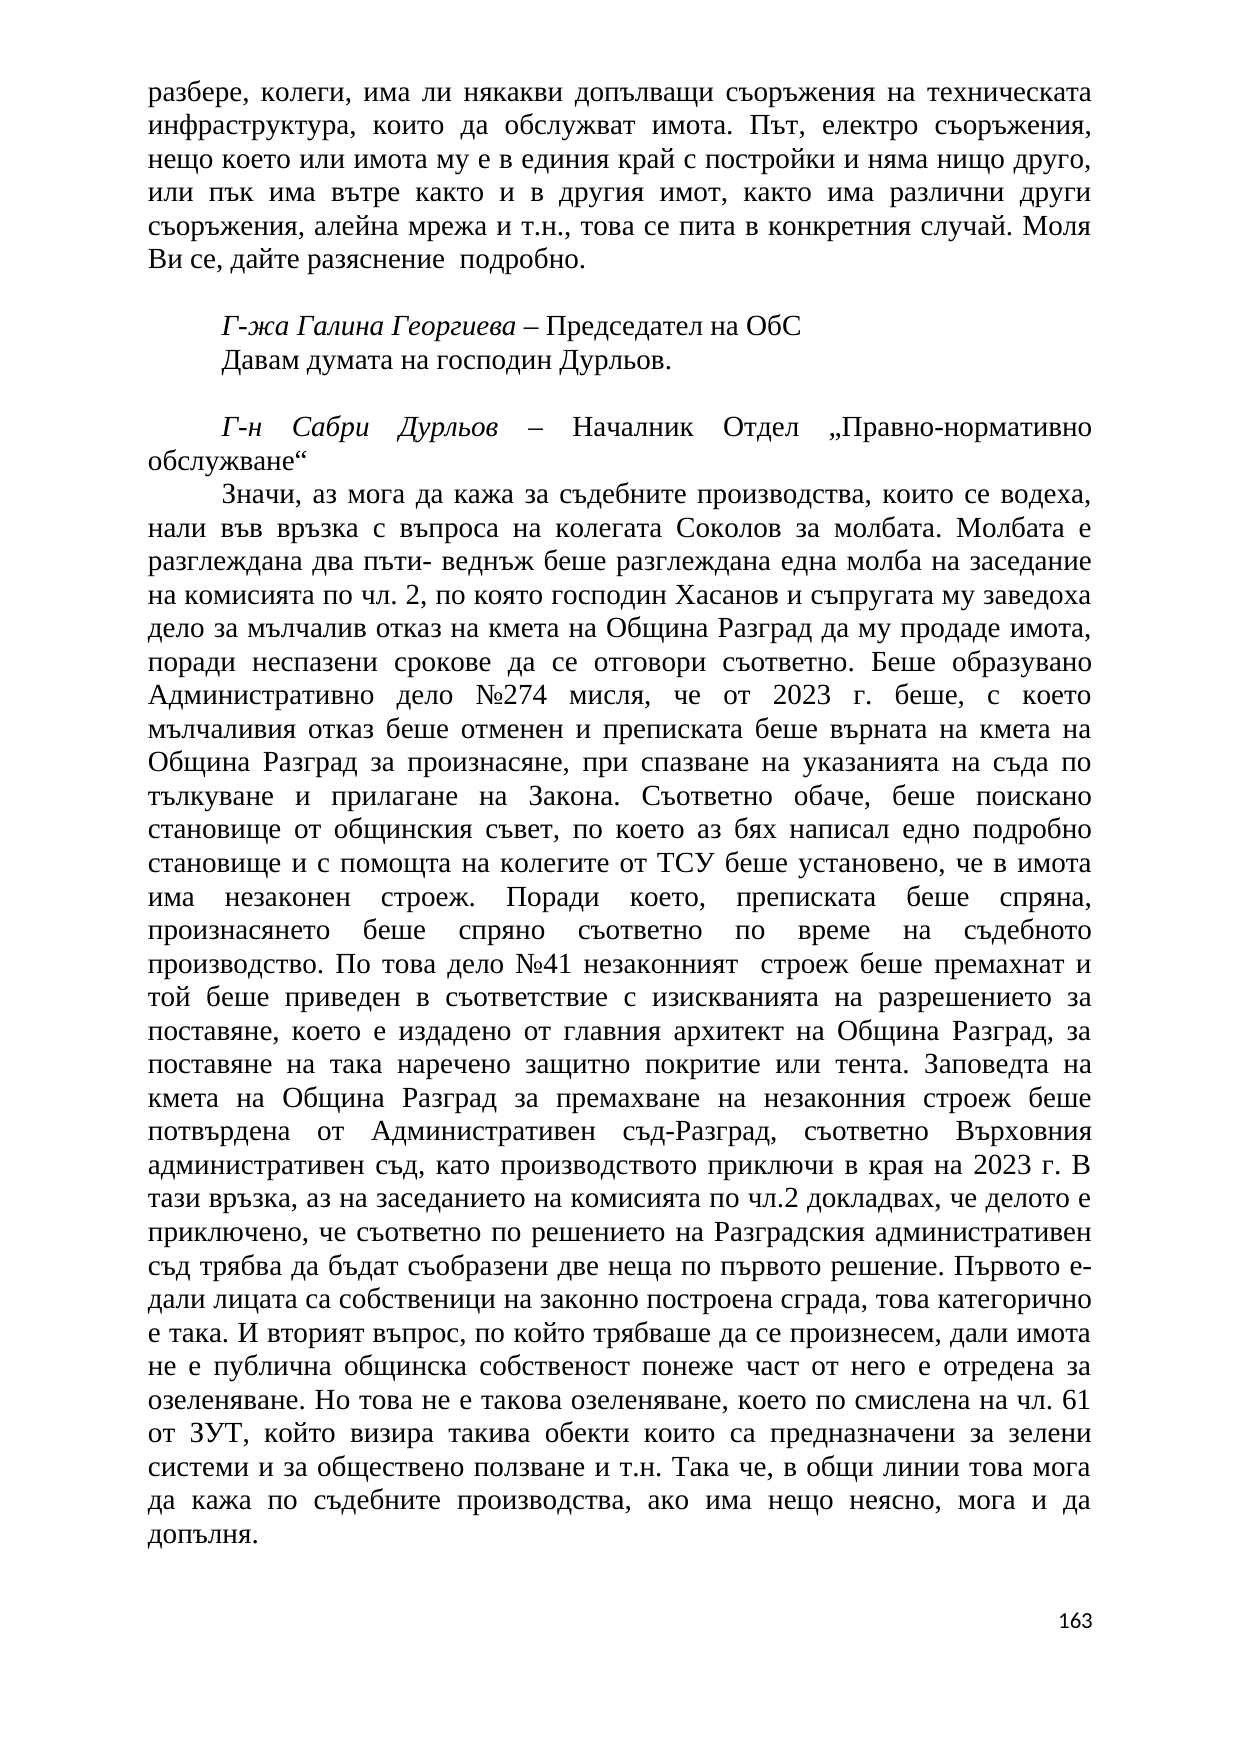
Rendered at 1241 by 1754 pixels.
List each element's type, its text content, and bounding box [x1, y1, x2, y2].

text Давам думата на господин Дурльов. [148, 342, 1093, 376]
text Г-жа Галина Георгиева – Председател на ОбС [148, 308, 1093, 342]
text Значи, аз мога да кажа за съдебните производства, които се водеха, нали във връзка с въпроса на колегата Соколов за молбата. Молбата е разглеждана два пъти- веднъж беше разглеждана една молба на заседание на комисията по чл. 2, по която господин Хасанов и съпругата му заведоха дело за мълчалив отказ на кмета на Община Разград да му продаде имота, поради неспазени срокове да се отговори съответно. Беше образувано Административно дело №274 мисля, че от 2023 г. беше, с което мълчаливия отказ беше отменен и преписката беше върната на кмета на Община Разград за произнасяне, при спазване на указанията на съда по тълкуване и прилагане на Закона. Съответно обаче, беше поискано становище от общинския съвет, по което аз бях написал едно подробно становище и с помощта на колегите от ТСУ беше установено, че в имота има незаконен строеж. Поради което, преписката беше спряна, произнасянето беше спряно съответно по време на съдебното производство. По това дело №41 незаконният строеж беше премахнат и той беше приведен в съответствие с изискванията на разрешението за поставяне, което е издадено от главния архитект на Община Разград, за поставяне на така наречено защитно покритие или тента. Заповедта на кмета на Община Разград за премахване на незаконния строеж беше потвърдена от Административен съд-Разград, съответно Върховния административен съд, като производството приключи в края на 2023 г. В тази връзка, аз на заседанието на комисията по чл.2 докладвах, че делото е приключено, че съответно по решението на Разградския административен съд трябва да бъдат съобразени две неща по първото решение. Първото е- дали лицата са собственици на законно построена сграда, това категорично е така. И вторият въпрос, по който трябваше да се произнесем, дали имота не е публична общинска собственост понеже част от него е отредена за озеленяване. Но това не е такова озеленяване, което по смислена на чл. 61 от ЗУТ, който визира такива обекти които са предназначени за зелени системи и за обществено ползване и т.н. Така че, в общи линии това мога да кажа по съдебните производства, ако има нещо неясно, мога и да допълня. [148, 476, 1093, 1549]
text разбере, колеги, има ли някакви допълващи съоръжения на техническата инфраструктура, които да обслужват имота. Път, електро съоръжения, нещо което или имота му е в единия край с постройки и няма нищо друго, или пък има вътре както и в другия имот, както има различни други съоръжения, алейна мрежа и т.н., това се пита в конкретния случай. Моля Ви се, дайте разяснение подробно. [148, 74, 1093, 275]
text Г-н Сабри Дурльов – Началник Отдел „Правно-нормативно обслужване“ [148, 409, 1093, 476]
